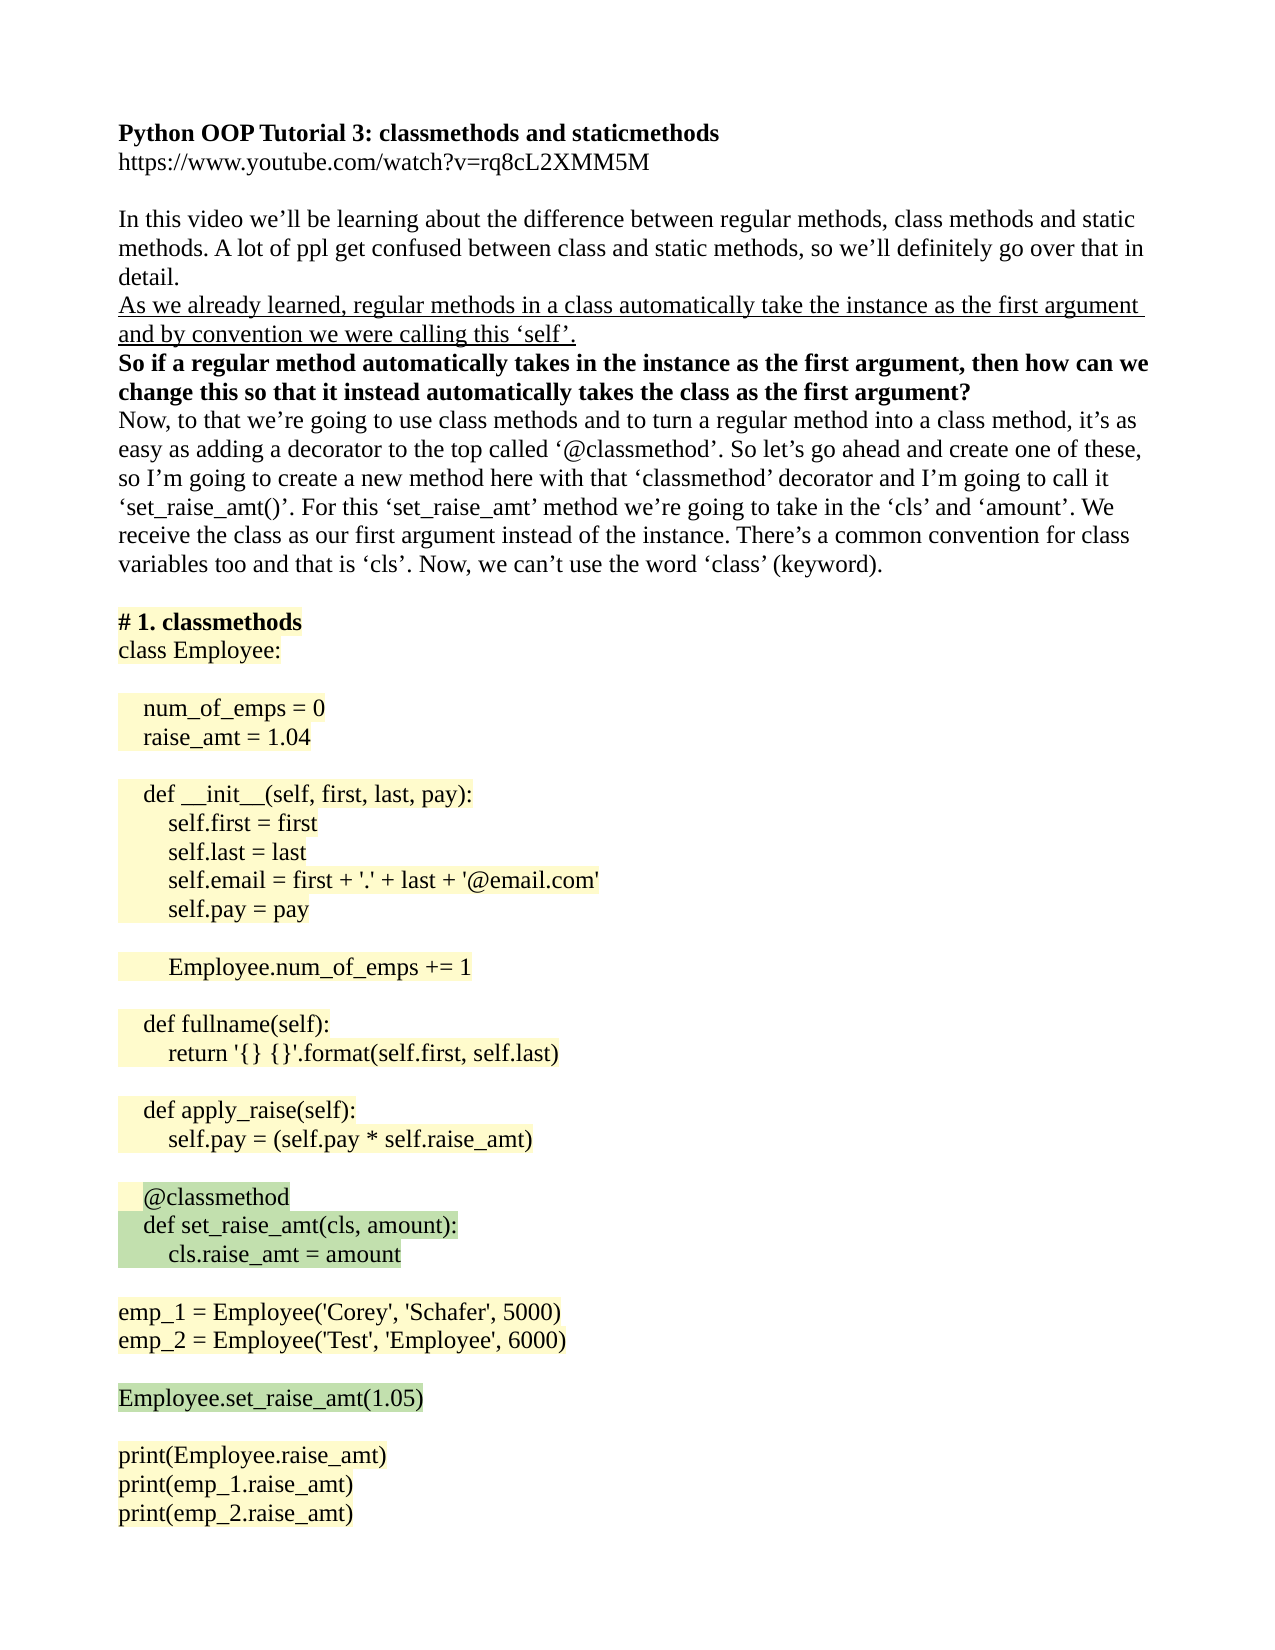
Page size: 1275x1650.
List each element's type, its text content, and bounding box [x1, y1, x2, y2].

text In this video we’ll be learning about the difference between regular methods, class methods and static methods. A lot of ppl get confused between class and static methods, so we’ll definitely go over that in detail. [118, 204, 1157, 291]
text def __init__(self, first, last, pay): [118, 779, 1157, 808]
text self.email = first + '.' + last + '@email.com' [118, 866, 1157, 894]
text Now, to that we’re going to use class methods and to turn a regular method into a class method, it’s as easy as adding a decorator to the top called ‘@classmethod’. So let’s go ahead and create one of these, so I’m going to create a new method here with that ‘classmethod’ decorator and I’m going to call it ‘set_raise_amt()’. For this ‘set_raise_amt’ method we’re going to take in the ‘cls’ and ‘amount’. We receive the class as our first argument instead of the instance. There’s a common convention for class variables too and that is ‘cls’. Now, we can’t use the word ‘class’ (keyword). [118, 406, 1157, 578]
text print(Employee.raise_amt) [118, 1441, 1157, 1469]
text def apply_raise(self): [118, 1096, 1157, 1124]
text emp_1 = Employee('Corey', 'Schafer', 5000) [118, 1297, 1157, 1326]
text raise_amt = 1.04 [118, 722, 1157, 751]
text cls.raise_amt = amount [118, 1239, 1157, 1268]
text Python OOP Tutorial 3: classmethods and staticmethods [118, 118, 1157, 147]
text def fullname(self): [118, 1009, 1157, 1038]
text self.pay = (self.pay * self.raise_amt) [118, 1124, 1157, 1153]
text self.pay = pay [118, 894, 1157, 923]
text num_of_emps = 0 [118, 693, 1157, 722]
text # 1. classmethods [118, 607, 1157, 636]
text class Employee: [118, 636, 1157, 664]
text def set_raise_amt(cls, amount): [118, 1211, 1157, 1239]
text @classmethod [118, 1182, 1157, 1211]
text self.first = first [118, 808, 1157, 837]
text So if a regular method automatically takes in the instance as the first argument, then how can we change this so that it instead automatically takes the class as the first argument? [118, 348, 1157, 406]
text print(emp_2.raise_amt) [118, 1498, 1157, 1527]
text print(emp_1.raise_amt) [118, 1469, 1157, 1498]
text return '{} {}'.format(self.first, self.last) [118, 1038, 1157, 1067]
text self.last = last [118, 837, 1157, 866]
text Employee.num_of_emps += 1 [118, 952, 1157, 981]
text As we already learned, regular methods in a class automatically take the instance as the first argument and by convention we were calling this ‘self’. [118, 291, 1157, 348]
text emp_2 = Employee('Test', 'Employee', 6000) [118, 1326, 1157, 1354]
text Employee.set_raise_amt(1.05) [118, 1383, 1157, 1412]
text https://www.youtube.com/watch?v=rq8cL2XMM5M [118, 147, 1157, 176]
